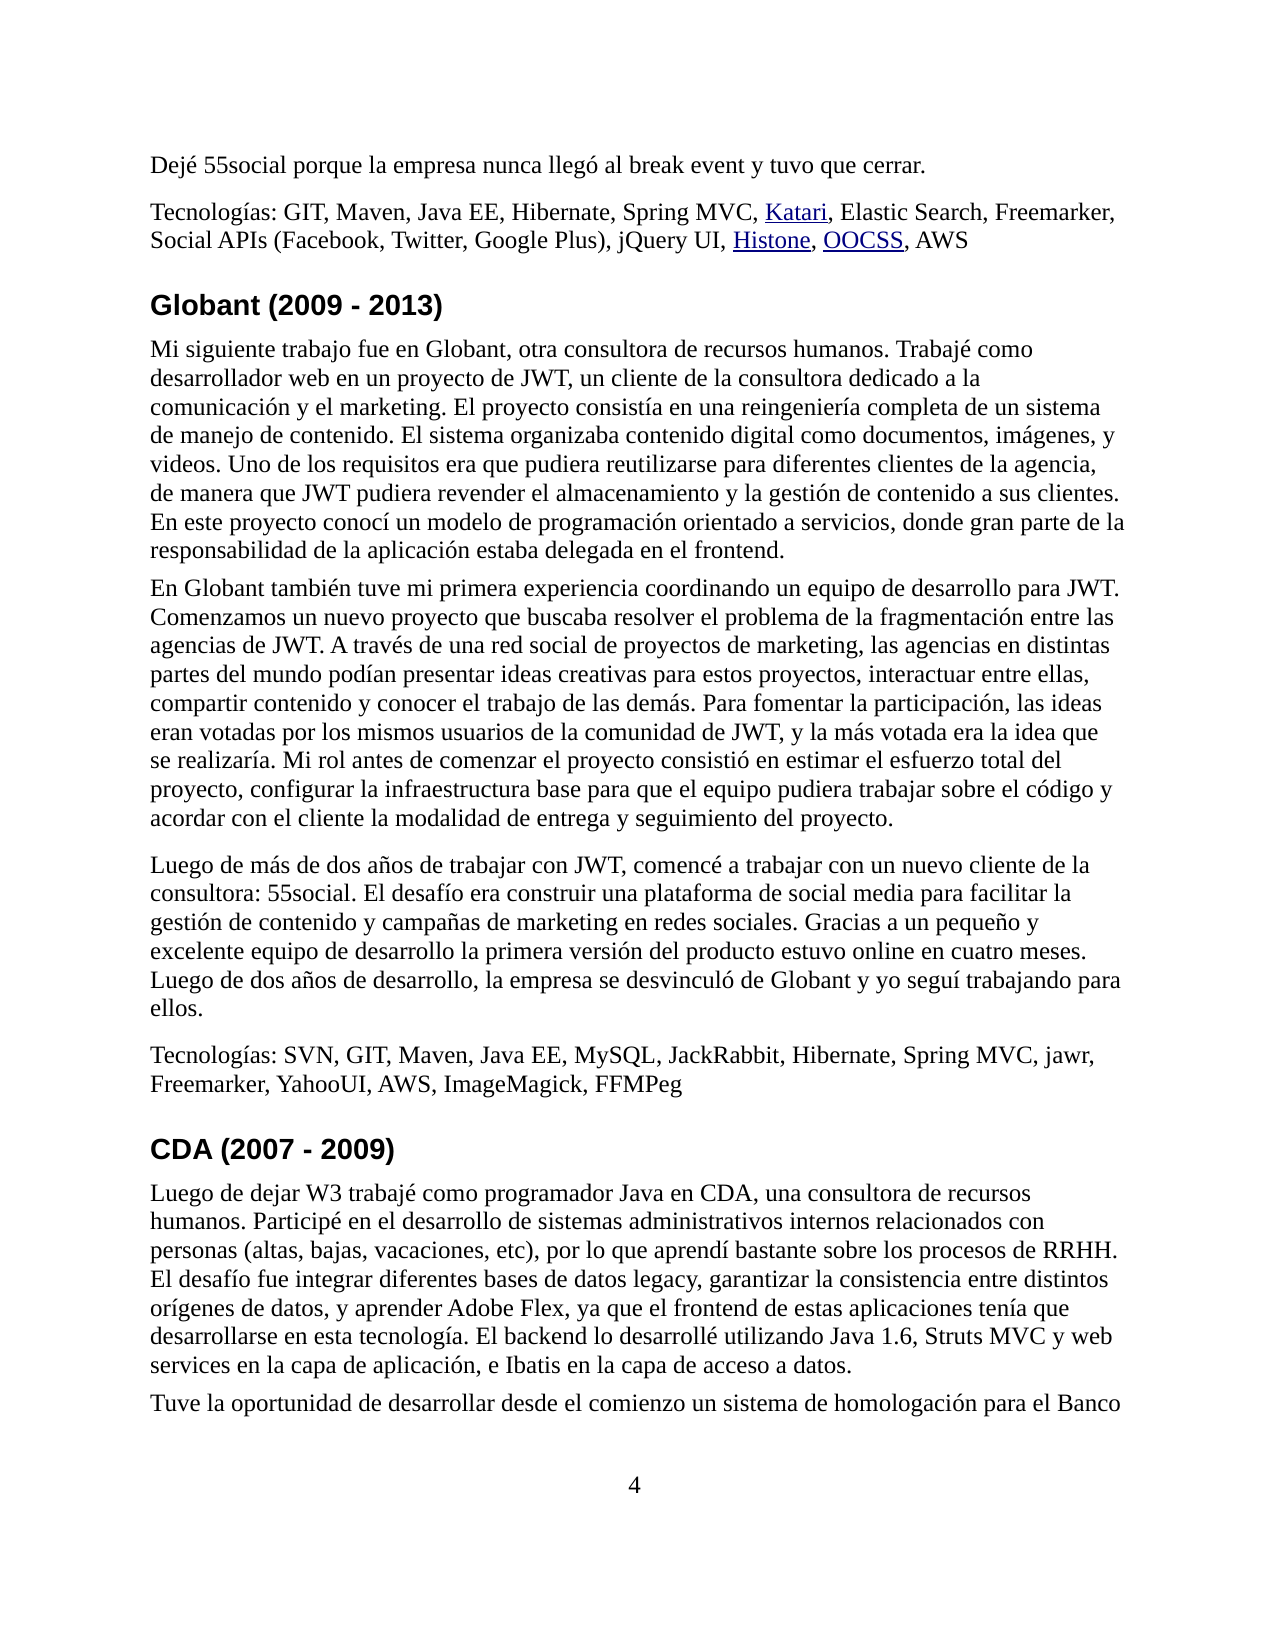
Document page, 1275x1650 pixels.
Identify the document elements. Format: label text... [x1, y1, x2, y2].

text Luego de más de dos años de trabajar con JWT, comencé a trabajar con un nuevo cliente de la consultora: 55social. El desafío era construir una plataforma de social media para facilitar la gestión de contenido y campañas de marketing en redes sociales. Gracias a un pequeño y excelente equipo de desarrollo la primera versión del producto estuvo online en cuatro meses. Luego de dos años de desarrollo, la empresa se desvinculó de Globant y yo seguí trabajando para ellos. [150, 850, 1125, 1022]
subtitle Globant (2009 - 2013) [150, 288, 1125, 322]
subtitle CDA (2007 - 2009) [150, 1132, 1125, 1165]
text Tecnologías: GIT, Maven, Java EE, Hibernate, Spring MVC, Katari, Elastic Search, Freemarker, Social APIs (Facebook, Twitter, Google Plus), jQuery UI, Histone, OOCSS, AWS [150, 197, 1125, 254]
text Tecnologías: SVN, GIT, Maven, Java EE, MySQL, JackRabbit, Hibernate, Spring MVC, jawr, Freemarker, YahooUI, AWS, ImageMagick, FFMPeg [150, 1040, 1125, 1098]
text Dejé 55social porque la empresa nunca llegó al break event y tuvo que cerrar. [150, 150, 1125, 179]
text Luego de dejar W3 trabajé como programador Java en CDA, una consultora de recursos humanos. Participé en el desarrollo de sistemas administrativos internos relacionados con personas (altas, bajas, vacaciones, etc), por lo que aprendí bastante sobre los procesos de RRHH. El desafío fue integrar diferentes bases de datos legacy, garantizar la consistencia entre distintos orígenes de datos, y aprender Adobe Flex, ya que el frontend de estas aplicaciones tenía que desarrollarse en esta tecnología. El backend lo desarrollé utilizando Java 1.6, Struts MVC y web services en la capa de aplicación, e Ibatis en la capa de acceso a datos. [150, 1178, 1125, 1379]
text Tuve la oportunidad de desarrollar desde el comienzo un sistema de homologación para el Banco [150, 1388, 1125, 1417]
text Mi siguiente trabajo fue en Globant, otra consultora de recursos humanos. Trabajé como desarrollador web en un proyecto de JWT, un cliente de la consultora dedicado a la comunicación y el marketing. El proyecto consistía en una reingeniería completa de un sistema de manejo de contenido. El sistema organizaba contenido digital como documentos, imágenes, y videos. Uno de los requisitos era que pudiera reutilizarse para diferentes clientes de la agencia, de manera que JWT pudiera revender el almacenamiento y la gestión de contenido a sus clientes. En este proyecto conocí un modelo de programación orientado a servicios, donde gran parte de la responsabilidad de la aplicación estaba delegada en el frontend. [150, 334, 1125, 564]
text En Globant también tuve mi primera experiencia coordinando un equipo de desarrollo para JWT. Comenzamos un nuevo proyecto que buscaba resolver el problema de la fragmentación entre las agencias de JWT. A través de una red social de proyectos de marketing, las agencias en distintas partes del mundo podían presentar ideas creativas para estos proyectos, interactuar entre ellas, compartir contenido y conocer el trabajo de las demás. Para fomentar la participación, las ideas eran votadas por los mismos usuarios de la comunidad de JWT, y la más votada era la idea que se realizaría. Mi rol antes de comenzar el proyecto consistió en estimar el esfuerzo total del proyecto, configurar la infraestructura base para que el equipo pudiera trabajar sobre el código y acordar con el cliente la modalidad de entrega y seguimiento del proyecto. [150, 573, 1125, 832]
